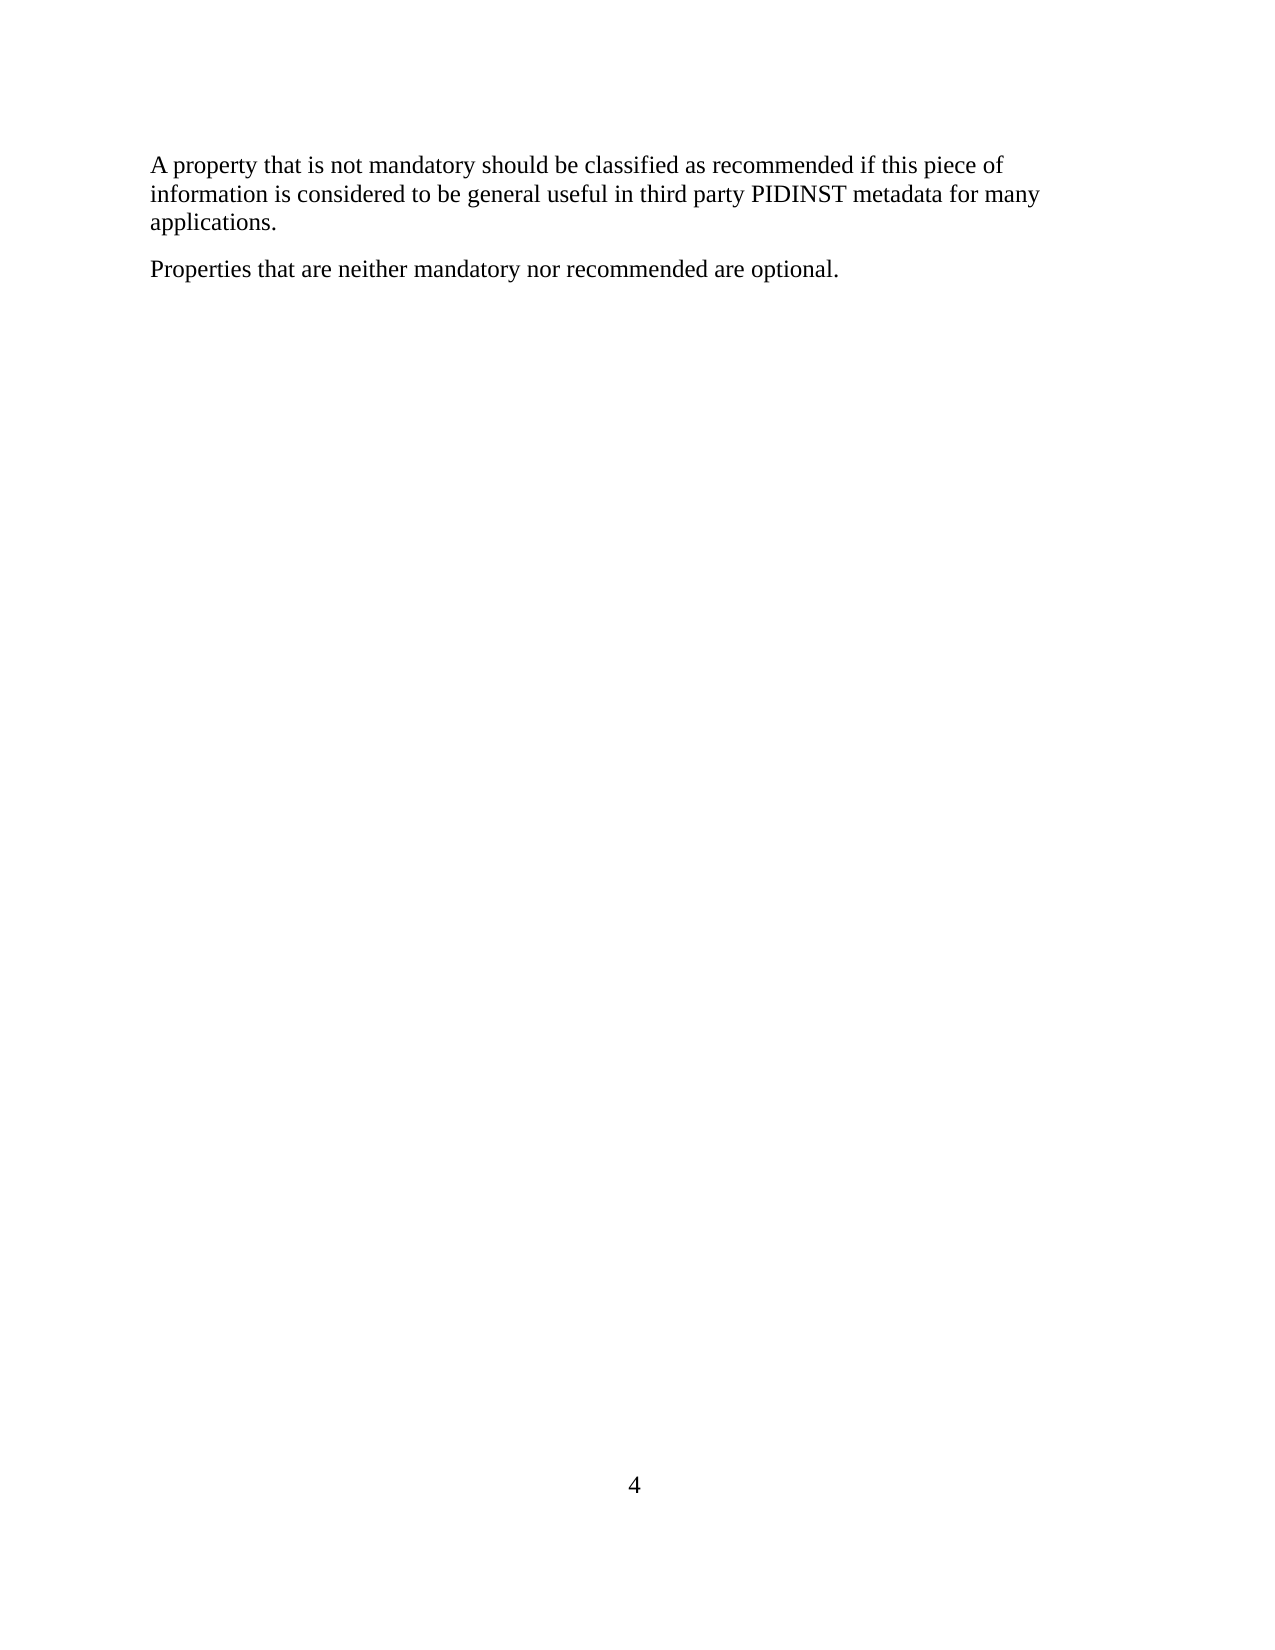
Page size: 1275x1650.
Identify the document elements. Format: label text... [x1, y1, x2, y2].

text Properties that are neither mandatory nor recommended are optional. [150, 254, 1125, 283]
text A property that is not mandatory should be classified as recommended if this piece of information is considered to be general useful in third party PIDINST metadata for many applications. [150, 150, 1125, 236]
